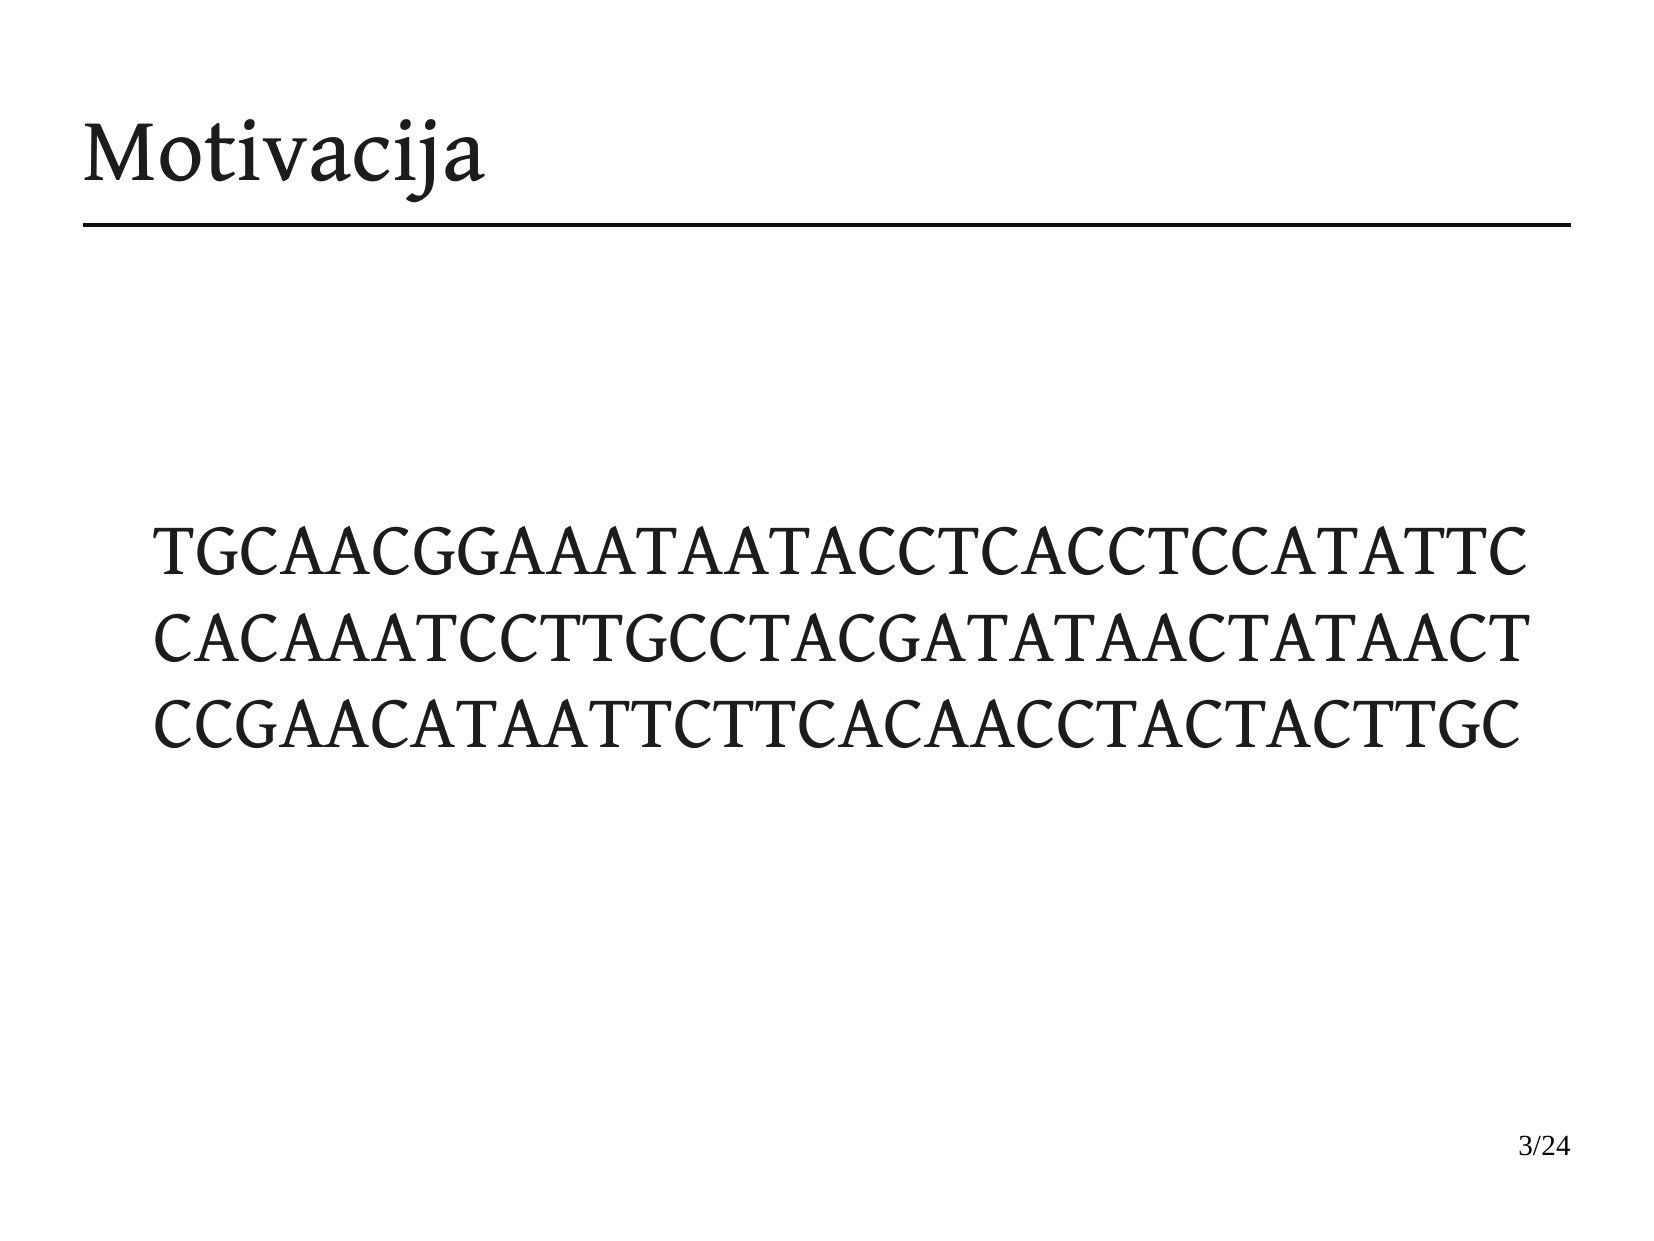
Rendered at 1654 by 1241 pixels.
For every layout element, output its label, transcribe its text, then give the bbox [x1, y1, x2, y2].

list TGCAACGGAAATAATACCTCACCTCCATATTCCACAAATCCTTGCCTACGATATAACTATAACTCCGAACATAATTCTTCACAACCTACTACTTGC [82, 508, 1571, 819]
title Motivacija [82, 49, 1571, 257]
